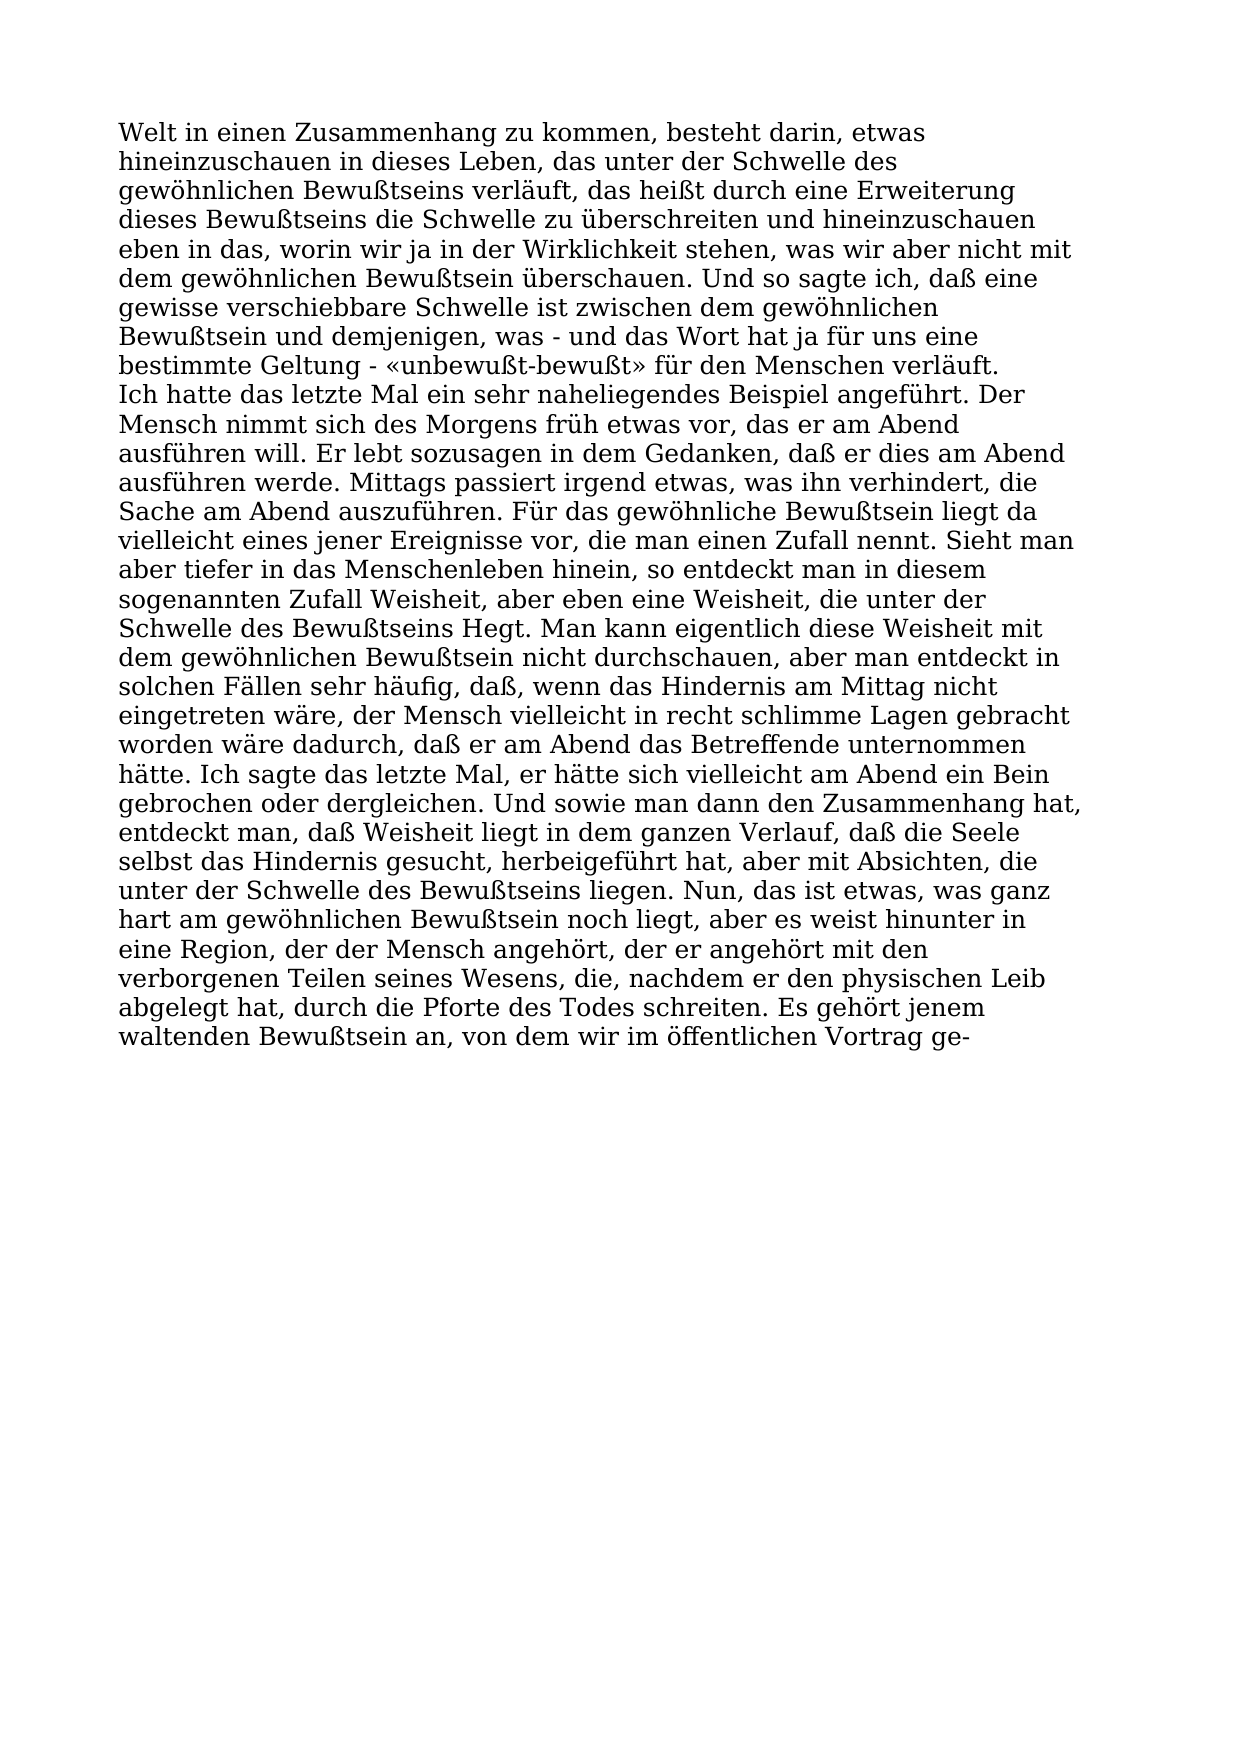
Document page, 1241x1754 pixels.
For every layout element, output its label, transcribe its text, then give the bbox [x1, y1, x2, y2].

text selbst das Hindernis gesucht, herbeigeführt hat, aber mit Absichten, die [118, 847, 1122, 876]
text verborgenen Teilen seines Wesens, die, nachdem er den physischen Leib [118, 964, 1122, 993]
text hätte. Ich sagte das letzte Mal, er hätte sich vielleicht am Abend ein Bein [118, 760, 1122, 789]
text waltenden Bewußtsein an, von dem wir im öffentlichen Vortrag ge- [118, 1022, 1122, 1051]
text worden wäre dadurch, daß er am Abend das Betreffende unternommen [118, 731, 1122, 760]
text vielleicht eines jener Ereignisse vor, die man einen Zufall nennt. Sieht man [118, 526, 1122, 556]
text aber tiefer in das Menschenleben hinein, so entdeckt man in diesem [118, 556, 1122, 585]
text Bewußtsein und demjenigen, was - und das Wort hat ja für uns eine [118, 322, 1122, 351]
text sogenannten Zufall Weisheit, aber eben eine Weisheit, die unter der [118, 585, 1122, 614]
text gebrochen oder dergleichen. Und sowie man dann den Zusammenhang hat, [118, 789, 1122, 818]
text solchen Fällen sehr häufig, daß, wenn das Hindernis am Mittag nicht [118, 672, 1122, 701]
text gewöhnlichen Bewußtseins verläuft, das heißt durch eine Erweiterung [118, 176, 1122, 206]
text Welt in einen Zusammenhang zu kommen, besteht darin, etwas [118, 118, 1122, 147]
text abgelegt hat, durch die Pforte des Todes schreiten. Es gehört jenem [118, 993, 1122, 1022]
text Mensch nimmt sich des Morgens früh etwas vor, das er am Abend [118, 410, 1122, 439]
text Sache am Abend auszuführen. Für das gewöhnliche Bewußtsein liegt da [118, 497, 1122, 526]
text eben in das, worin wir ja in der Wirklichkeit stehen, was wir aber nicht mit [118, 235, 1122, 264]
text unter der Schwelle des Bewußtseins liegen. Nun, das ist etwas, was ganz [118, 876, 1122, 906]
text dem gewöhnlichen Bewußtsein nicht durchschauen, aber man entdeckt in [118, 643, 1122, 672]
text bestimmte Geltung - «unbewußt-bewußt» für den Menschen verläuft. [118, 351, 1122, 381]
text dieses Bewußtseins die Schwelle zu überschreiten und hineinzuschauen [118, 206, 1122, 235]
text eine Region, der der Mensch angehört, der er angehört mit den [118, 935, 1122, 964]
text dem gewöhnlichen Bewußtsein überschauen. Und so sagte ich, daß eine [118, 264, 1122, 293]
text hart am gewöhnlichen Bewußtsein noch liegt, aber es weist hinunter in [118, 906, 1122, 935]
text gewisse verschiebbare Schwelle ist zwischen dem gewöhnlichen [118, 293, 1122, 322]
text eingetreten wäre, der Mensch vielleicht in recht schlimme Lagen gebracht [118, 701, 1122, 731]
text entdeckt man, daß Weisheit liegt in dem ganzen Verlauf, daß die Seele [118, 818, 1122, 847]
text ausführen werde. Mittags passiert irgend etwas, was ihn verhindert, die [118, 468, 1122, 497]
text hineinzuschauen in dieses Leben, das unter der Schwelle des [118, 147, 1122, 176]
text Schwelle des Bewußtseins Hegt. Man kann eigentlich diese Weisheit mit [118, 614, 1122, 643]
text Ich hatte das letzte Mal ein sehr naheliegendes Beispiel angeführt. Der [118, 381, 1122, 410]
text ausführen will. Er lebt sozusagen in dem Gedanken, daß er dies am Abend [118, 439, 1122, 468]
